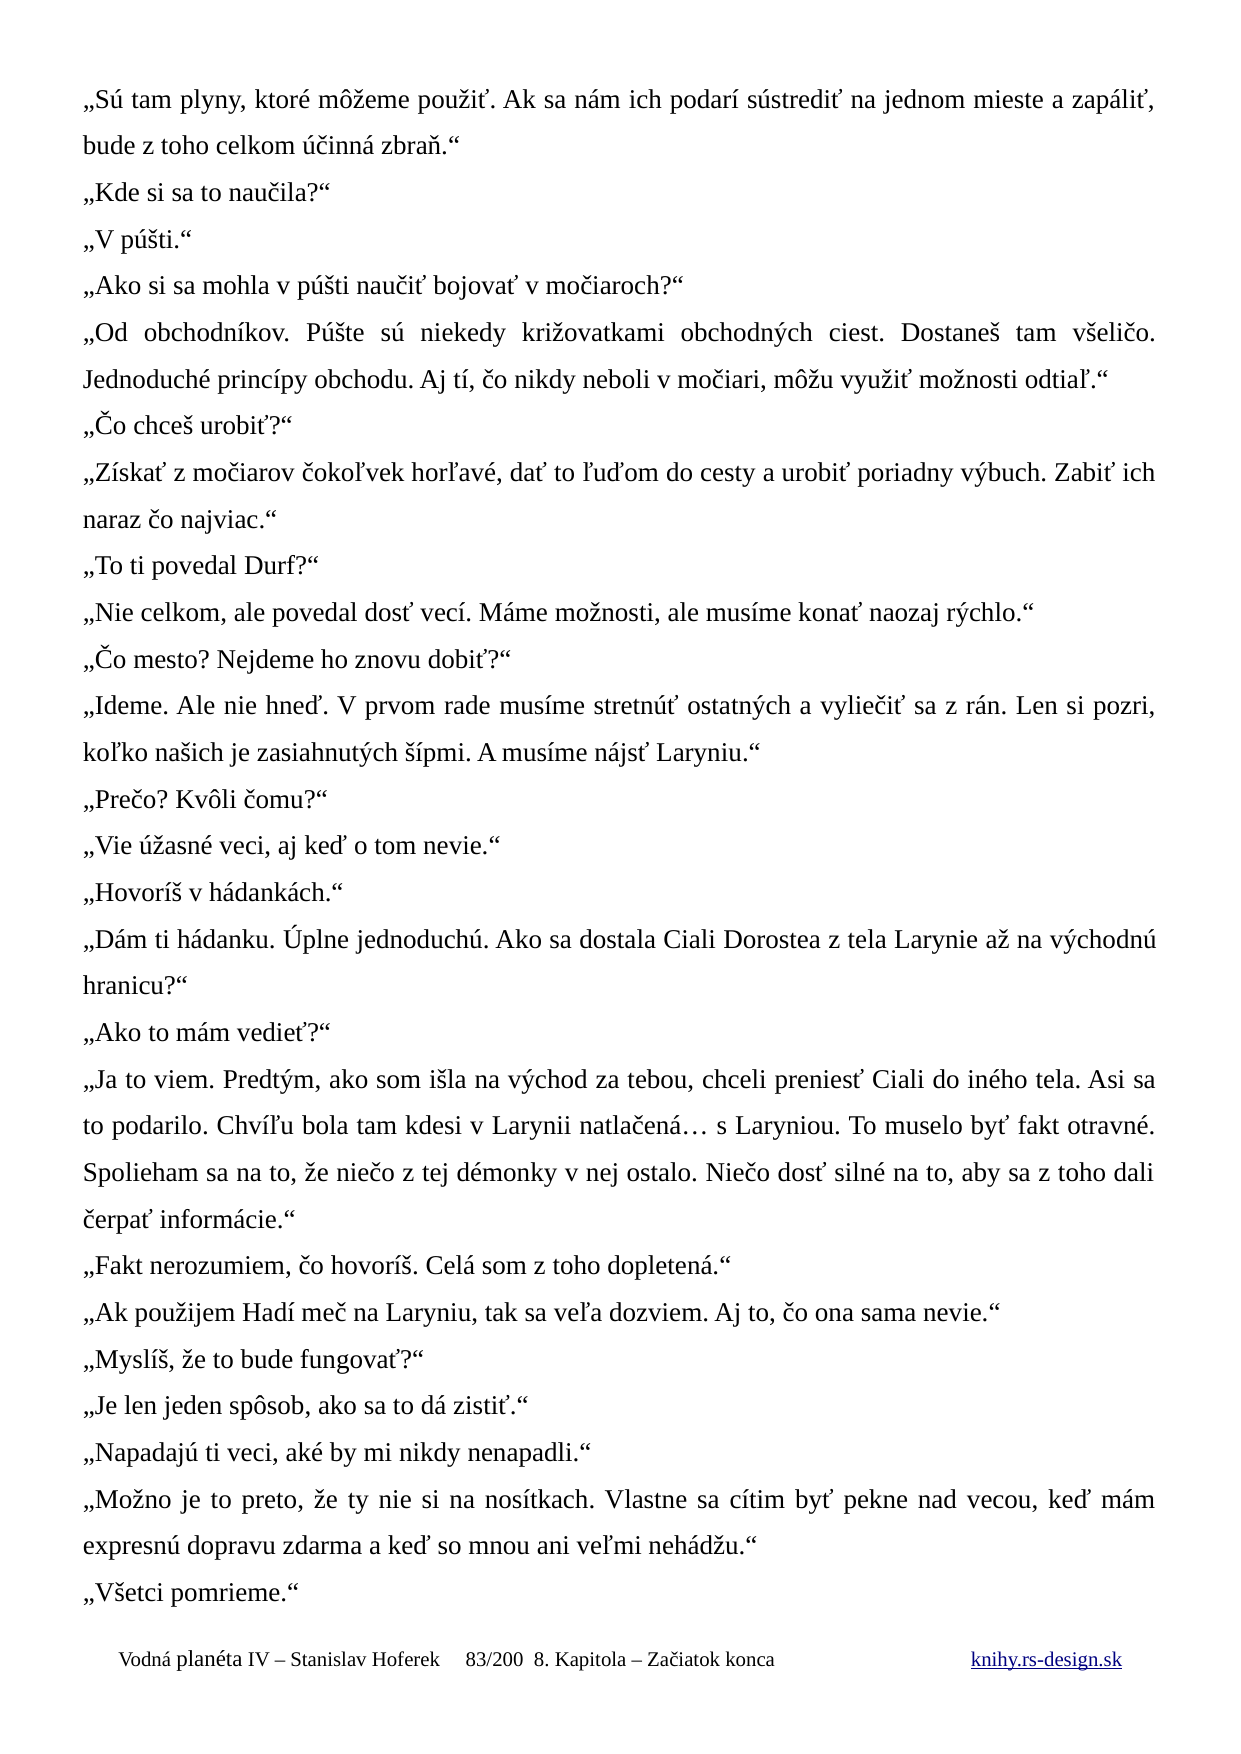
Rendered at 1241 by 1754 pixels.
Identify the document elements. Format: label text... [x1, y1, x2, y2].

text „Získať z močiarov čokoľvek horľavé, dať to ľuďom do cesty a urobiť poriadny výbuch. Zabiť ich naraz čo najviac.“ [83, 456, 1157, 534]
text „Fakt nerozumiem, čo hovoríš. Celá som z toho dopletená.“ [83, 1249, 1157, 1281]
text „Všetci pomrieme.“ [83, 1576, 1157, 1607]
text „Kde si sa to naučila?“ [83, 176, 1157, 207]
text „Hovoríš v hádankách.“ [83, 876, 1157, 907]
text „Nie celkom, ale povedal dosť vecí. Máme možnosti, ale musíme konať naozaj rýchlo.“ [83, 596, 1157, 627]
text „Ideme. Ale nie hneď. V prvom rade musíme stretnúť ostatných a vyliečiť sa z rán. Len si pozri, koľko našich je zasiahnutých šípmi. A musíme nájsť Laryniu.“ [83, 689, 1157, 767]
text „Dám ti hádanku. Úplne jednoduchú. Ako sa dostala Ciali Dorostea z tela Larynie až na východnú hranicu?“ [83, 923, 1157, 1001]
text „To ti povedal Durf?“ [83, 549, 1157, 581]
text „Ako si sa mohla v púšti naučiť bojovať v močiaroch?“ [83, 269, 1157, 301]
text „Čo chceš urobiť?“ [83, 409, 1157, 441]
text „Myslíš, že to bude fungovať?“ [83, 1343, 1157, 1374]
text „Napadajú ti veci, aké by mi nikdy nenapadli.“ [83, 1436, 1157, 1467]
text „Možno je to preto, že ty nie si na nosítkach. Vlastne sa cítim byť pekne nad vecou, keď mám expresnú dopravu zdarma a keď so mnou ani veľmi nehádžu.“ [83, 1483, 1157, 1561]
text „Sú tam plyny, ktoré môžeme použiť. Ak sa nám ich podarí sústrediť na jednom mieste a zapáliť, bude z toho celkom účinná zbraň.“ [83, 83, 1157, 161]
text „Ako to mám vedieť?“ [83, 1016, 1157, 1047]
text „Je len jeden spôsob, ako sa to dá zistiť.“ [83, 1389, 1157, 1421]
text „Ja to viem. Predtým, ako som išla na východ za tebou, chceli preniesť Ciali do iného tela. Asi sa to podarilo. Chvíľu bola tam kdesi v Larynii natlačená… s Laryniou. To muselo byť fakt otravné. Spolieham sa na to, že niečo z tej démonky v nej ostalo. Niečo dosť silné na to, aby sa z toho dali čerpať informácie.“ [83, 1063, 1157, 1234]
text „V púšti.“ [83, 223, 1157, 254]
text „Čo mesto? Nejdeme ho znovu dobiť?“ [83, 643, 1157, 674]
text „Ak použijem Hadí meč na Laryniu, tak sa veľa dozviem. Aj to, čo ona sama nevie.“ [83, 1296, 1157, 1327]
text „Od obchodníkov. Púšte sú niekedy križovatkami obchodných ciest. Dostaneš tam všeličo. Jednoduché princípy obchodu. Aj tí, čo nikdy neboli v močiari, môžu využiť možnosti odtiaľ.“ [83, 316, 1157, 394]
text „Prečo? Kvôli čomu?“ [83, 783, 1157, 814]
text „Vie úžasné veci, aj keď o tom nevie.“ [83, 829, 1157, 861]
